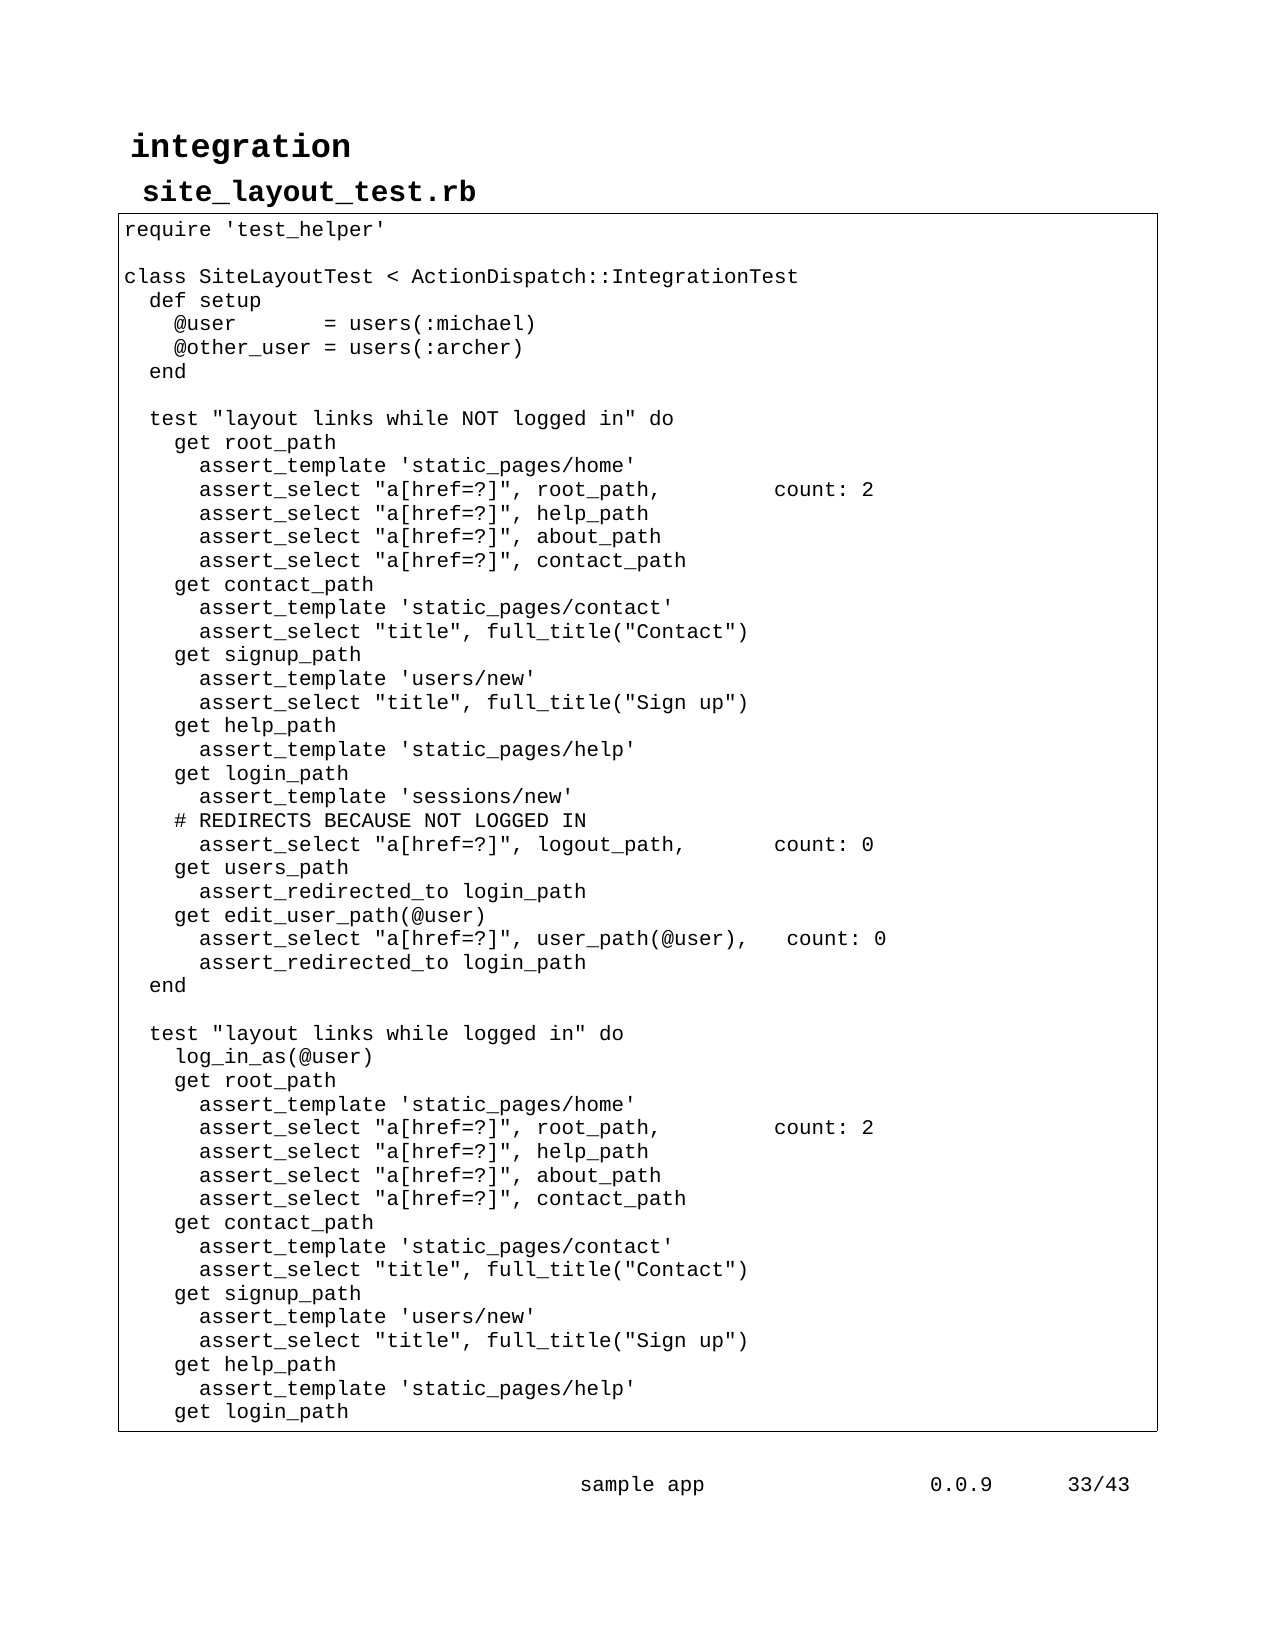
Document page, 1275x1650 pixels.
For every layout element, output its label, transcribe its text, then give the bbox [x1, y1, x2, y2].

subtitle site_layout_test.rb [142, 177, 1157, 210]
subtitle integration [130, 130, 1157, 168]
table_header require 'test_helper' class SiteLayoutTest < ActionDispatch::IntegrationTest def setup @user = users(:michael) @other_user = users(:archer) end test "layout links while NOT logged in" do get root_path assert_template 'static_pages/home' assert_select "a[href=?]", root_path, count: 2 assert_select "a[href=?]", help_path assert_select "a[href=?]", about_path assert_select "a[href=?]", contact_path get contact_path assert_template 'static_pages/contact' assert_select "title", full_title("Contact") get signup_path assert_template 'users/new' assert_select "title", full_title("Sign up") get help_path assert_template 'static_pages/help' get login_path assert_template 'sessions/new' # REDIRECTS BECAUSE NOT LOGGED IN assert_select "a[href=?]", logout_path, count: 0 get users_path assert_redirected_to login_path get edit_user_path(@user) assert_select "a[href=?]", user_path(@user), count: 0 assert_redirected_to login_path end test "layout links while logged in" do log_in_as(@user) get root_path assert_template 'static_pages/home' assert_select "a[href=?]", root_path, count: 2 assert_select "a[href=?]", help_path assert_select "a[href=?]", about_path assert_select "a[href=?]", contact_path get contact_path assert_template 'static_pages/contact' assert_select "title", full_title("Contact") get signup_path assert_template 'users/new' assert_select "title", full_title("Sign up") get help_path assert_template 'static_pages/help' get login_path [119, 214, 1157, 1431]
